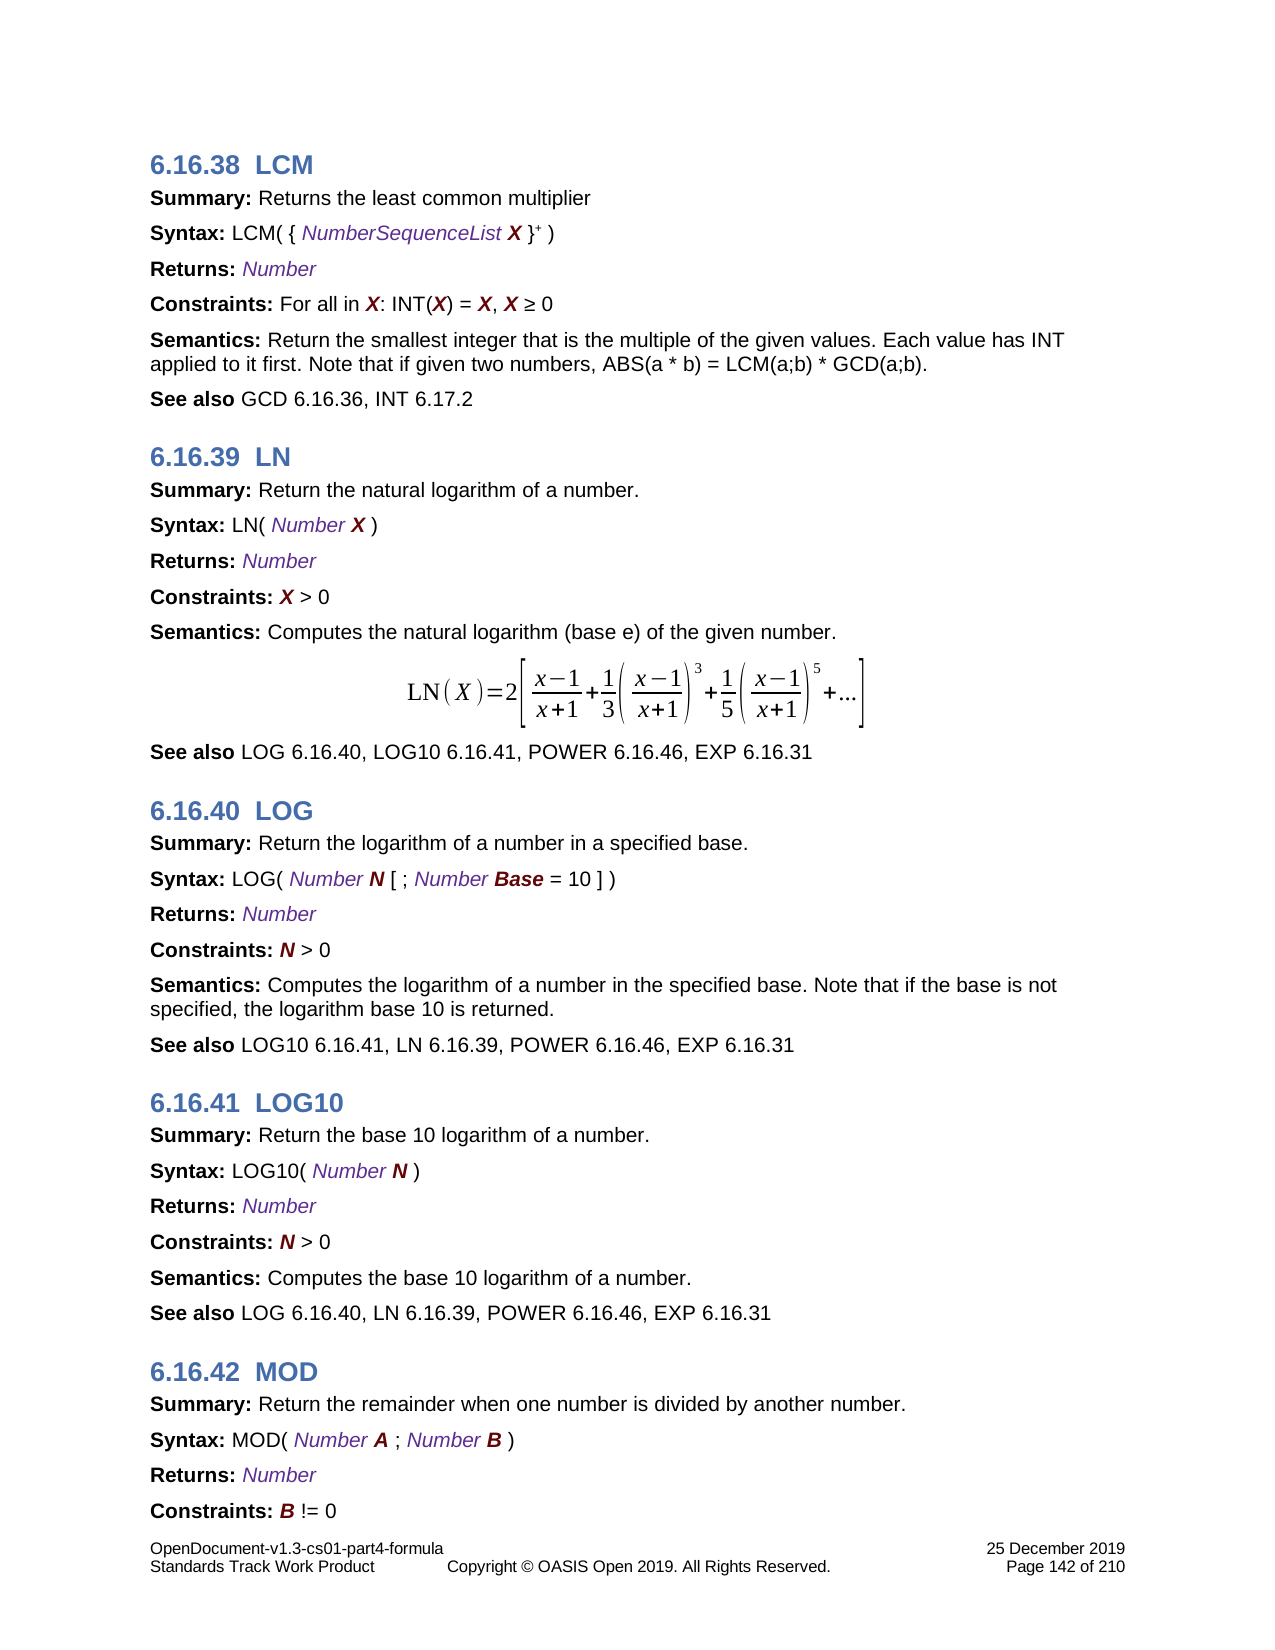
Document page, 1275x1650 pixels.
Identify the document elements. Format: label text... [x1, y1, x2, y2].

subtitle LCM [150, 150, 1125, 180]
subtitle LN [150, 442, 1125, 472]
text Summary: Return the natural logarithm of a number. [150, 478, 1125, 502]
subtitle LOG [150, 795, 1125, 825]
text See also LOG 6.16.40, LOG10 6.16.41, POWER 6.16.46, EXP 6.16.31 [150, 741, 1125, 764]
text Constraints: N > 0 [150, 938, 1125, 962]
text Summary: Return the base 10 logarithm of a number. [150, 1124, 1125, 1147]
text Constraints: B != 0 [150, 1499, 1125, 1523]
text Syntax: MOD( Number A ; Number B ) [150, 1428, 1125, 1452]
text Summary: Returns the least common multiplier [150, 186, 1125, 209]
text Returns: Number [150, 1464, 1125, 1487]
text Constraints: X > 0 [150, 585, 1125, 609]
text Constraints: For all in X: INT(X) = X, X ≥ 0 [150, 293, 1125, 316]
text Returns: Number [150, 1195, 1125, 1218]
text Syntax: LOG( Number N [ ; Number Base = 10 ] ) [150, 867, 1125, 891]
text Returns: Number [150, 257, 1125, 281]
text Semantics: Computes the logarithm of a number in the specified base. Note that if the base is not specified, the logarithm base 10 is returned. [150, 974, 1125, 1021]
text Summary: Return the logarithm of a number in a specified base. [150, 831, 1125, 855]
subtitle MOD [150, 1356, 1125, 1386]
text Constraints: N > 0 [150, 1231, 1125, 1254]
text Semantics: Computes the base 10 logarithm of a number. [150, 1266, 1125, 1290]
text Returns: Number [150, 549, 1125, 573]
text See also GCD 6.16.36, INT 6.17.2 [150, 388, 1125, 411]
text Syntax: LN( Number X ) [150, 514, 1125, 537]
text See also LOG 6.16.40, LN 6.16.39, POWER 6.16.46, EXP 6.16.31 [150, 1302, 1125, 1325]
text Semantics: Computes the natural logarithm (base e) of the given number. [150, 621, 1125, 644]
subtitle LOG10 [150, 1088, 1125, 1118]
text Syntax: LCM( { NumberSequenceList X }+ ) [150, 222, 1125, 245]
text Semantics: Return the smallest integer that is the multiple of the given values. Each value has INT applied to it first. Note that if given two numbers, ABS(a * b) = LCM(a;b) * GCD(a;b). [150, 328, 1125, 376]
text See also LOG10 6.16.41, LN 6.16.39, POWER 6.16.46, EXP 6.16.31 [150, 1033, 1125, 1057]
text Returns: Number [150, 903, 1125, 926]
text Summary: Return the remainder when one number is divided by another number. [150, 1392, 1125, 1416]
text Syntax: LOG10( Number N ) [150, 1159, 1125, 1183]
